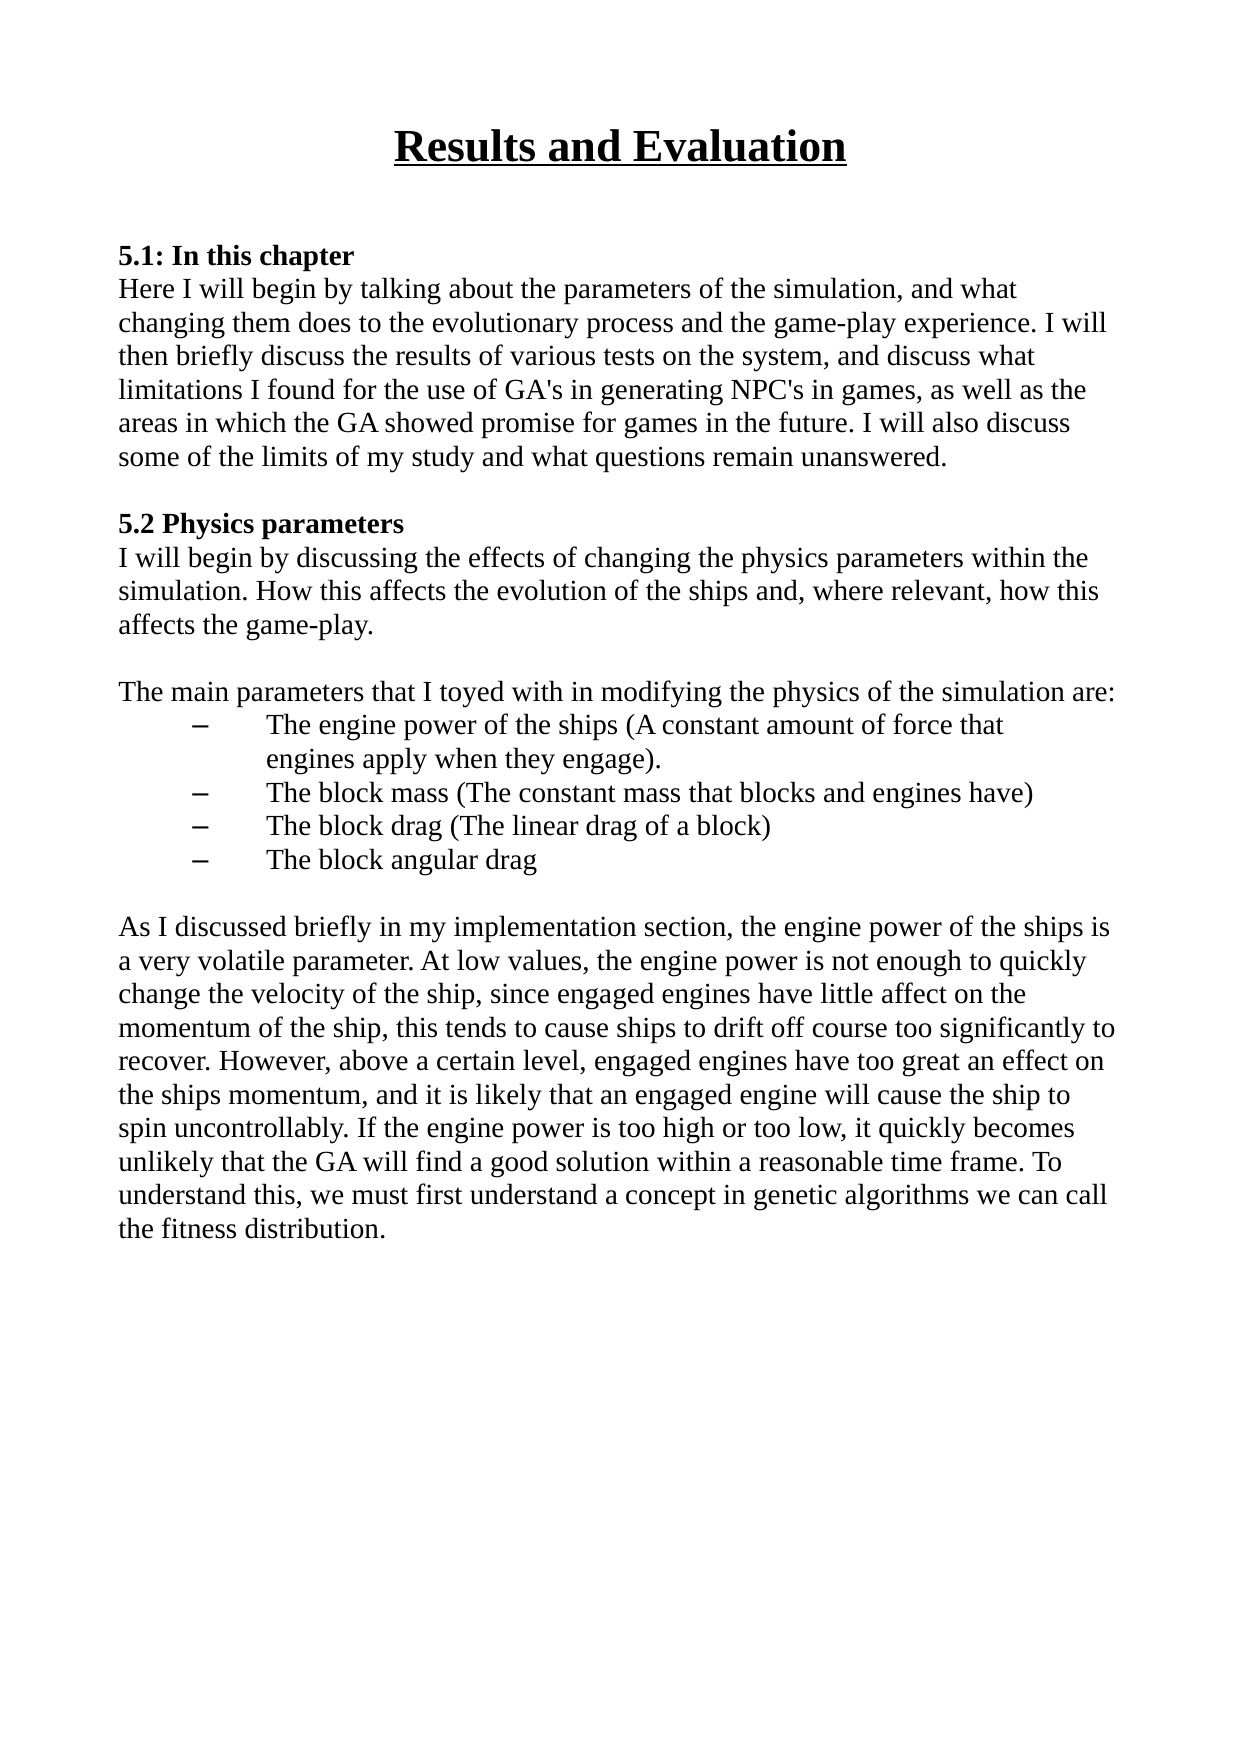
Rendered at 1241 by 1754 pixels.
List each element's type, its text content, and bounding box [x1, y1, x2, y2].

list The block drag (The linear drag of a block) [192, 808, 1122, 842]
text The main parameters that I toyed with in modifying the physics of the simulation are: [118, 674, 1122, 707]
text I will begin by discussing the effects of changing the physics parameters within the simulation. How this affects the evolution of the ships and, where relevant, how this affects the game-play. [118, 540, 1122, 640]
list The engine power of the ships (A constant amount of force that engines apply when they engage). [192, 707, 1122, 775]
text As I discussed briefly in my implementation section, the engine power of the ships is a very volatile parameter. At low values, the engine power is not enough to quickly change the velocity of the ship, since engaged engines have little affect on the momentum of the ship, this tends to cause ships to drift off course too significantly to recover. However, above a certain level, engaged engines have too great an effect on the ships momentum, and it is likely that an engaged engine will cause the ship to spin uncontrollably. If the engine power is too high or too low, it quickly becomes unlikely that the GA will find a good solution within a reasonable time frame. To understand this, we must first understand a concept in genetic algorithms we can call the fitness distribution. [118, 909, 1122, 1244]
text 5.2 Physics parameters [118, 506, 1122, 540]
text 5.1: In this chapter [118, 238, 1122, 271]
list The block angular drag [192, 842, 1122, 876]
text Here I will begin by talking about the parameters of the simulation, and what changing them does to the evolutionary process and the game-play experience. I will then briefly discuss the results of various tests on the system, and discuss what limitations I found for the use of GA's in generating NPC's in games, as well as the areas in which the GA showed promise for games in the future. I will also discuss some of the limits of my study and what questions remain unanswered. [118, 271, 1122, 473]
text Results and Evaluation [118, 118, 1122, 171]
list The block mass (The constant mass that blocks and engines have) [192, 775, 1122, 808]
